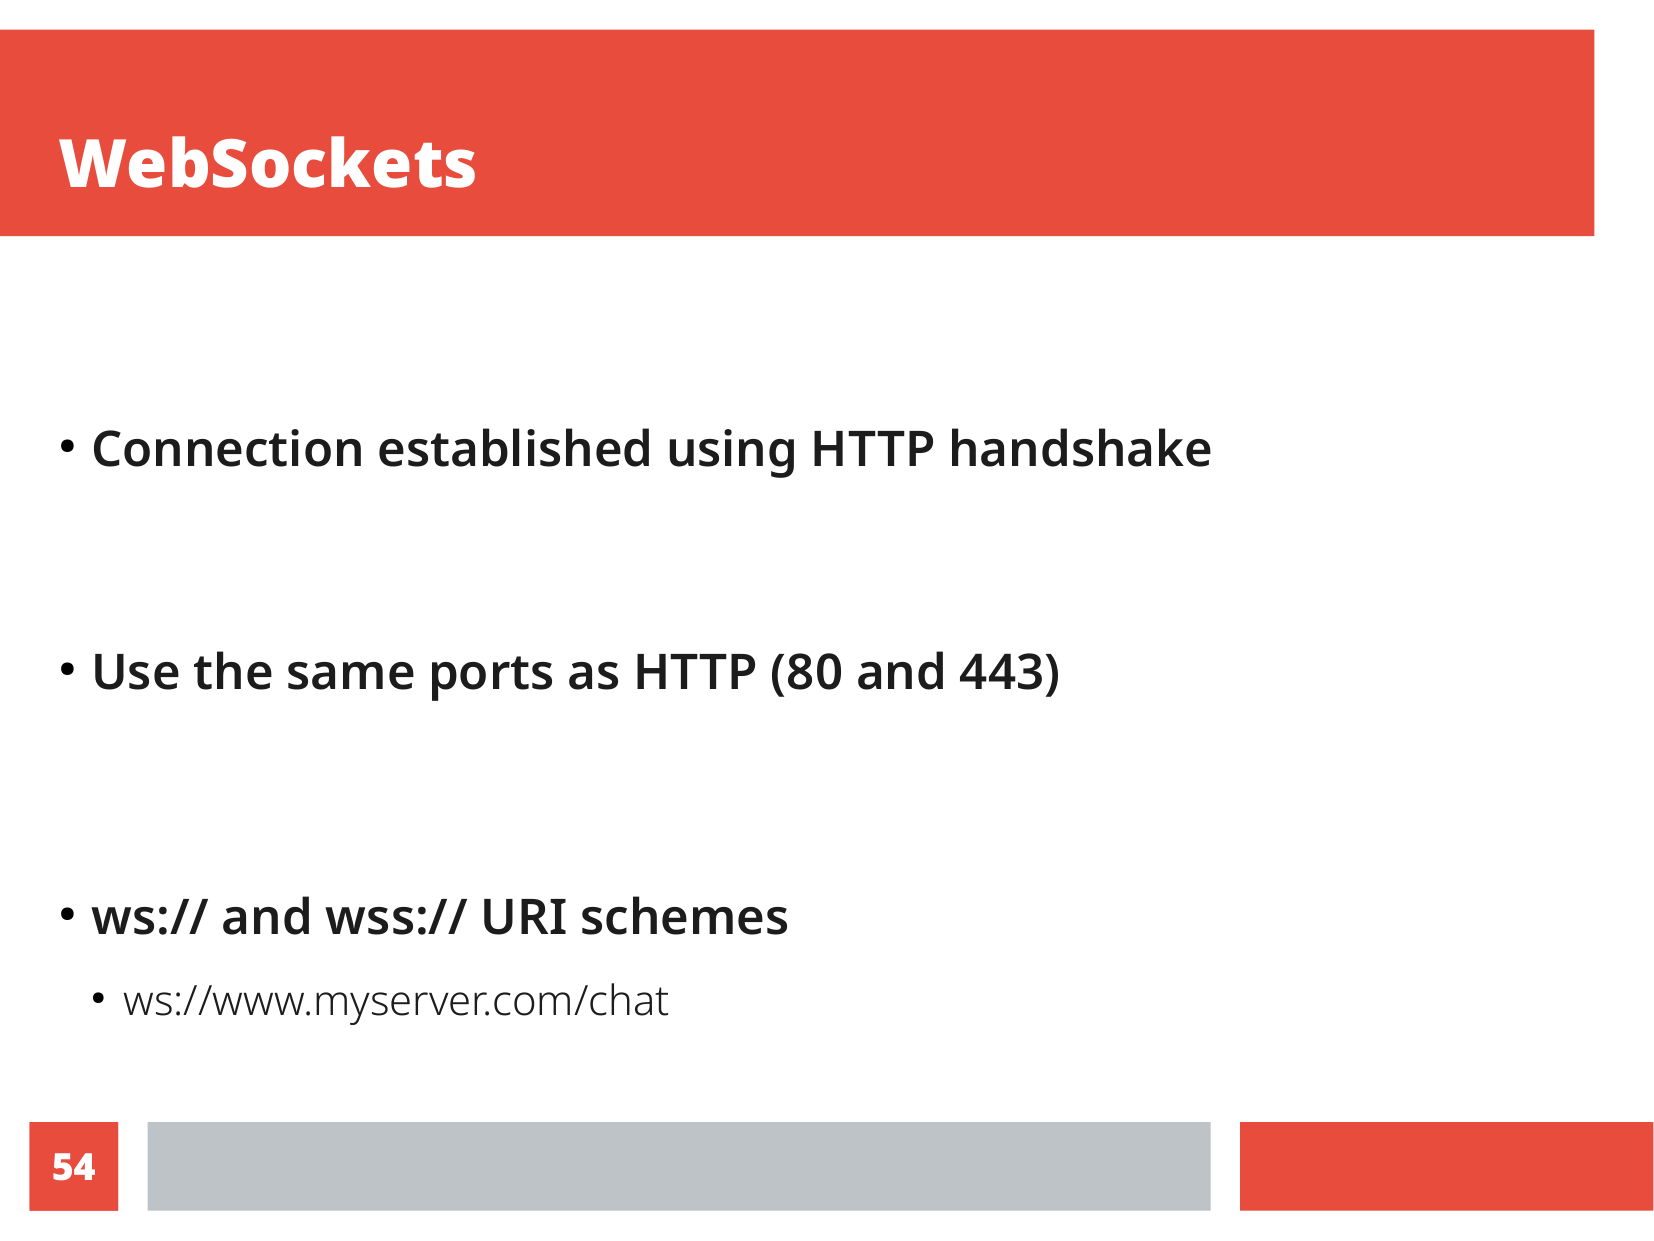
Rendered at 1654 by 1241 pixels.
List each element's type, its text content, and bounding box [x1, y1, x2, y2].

list Connection established using HTTP handshake Use the same ports as HTTP (80 and 443) ws:// and wss:// URI schemes ws://www.myserver.com/chat [59, 324, 1565, 1087]
title WebSockets [59, 59, 1595, 207]
